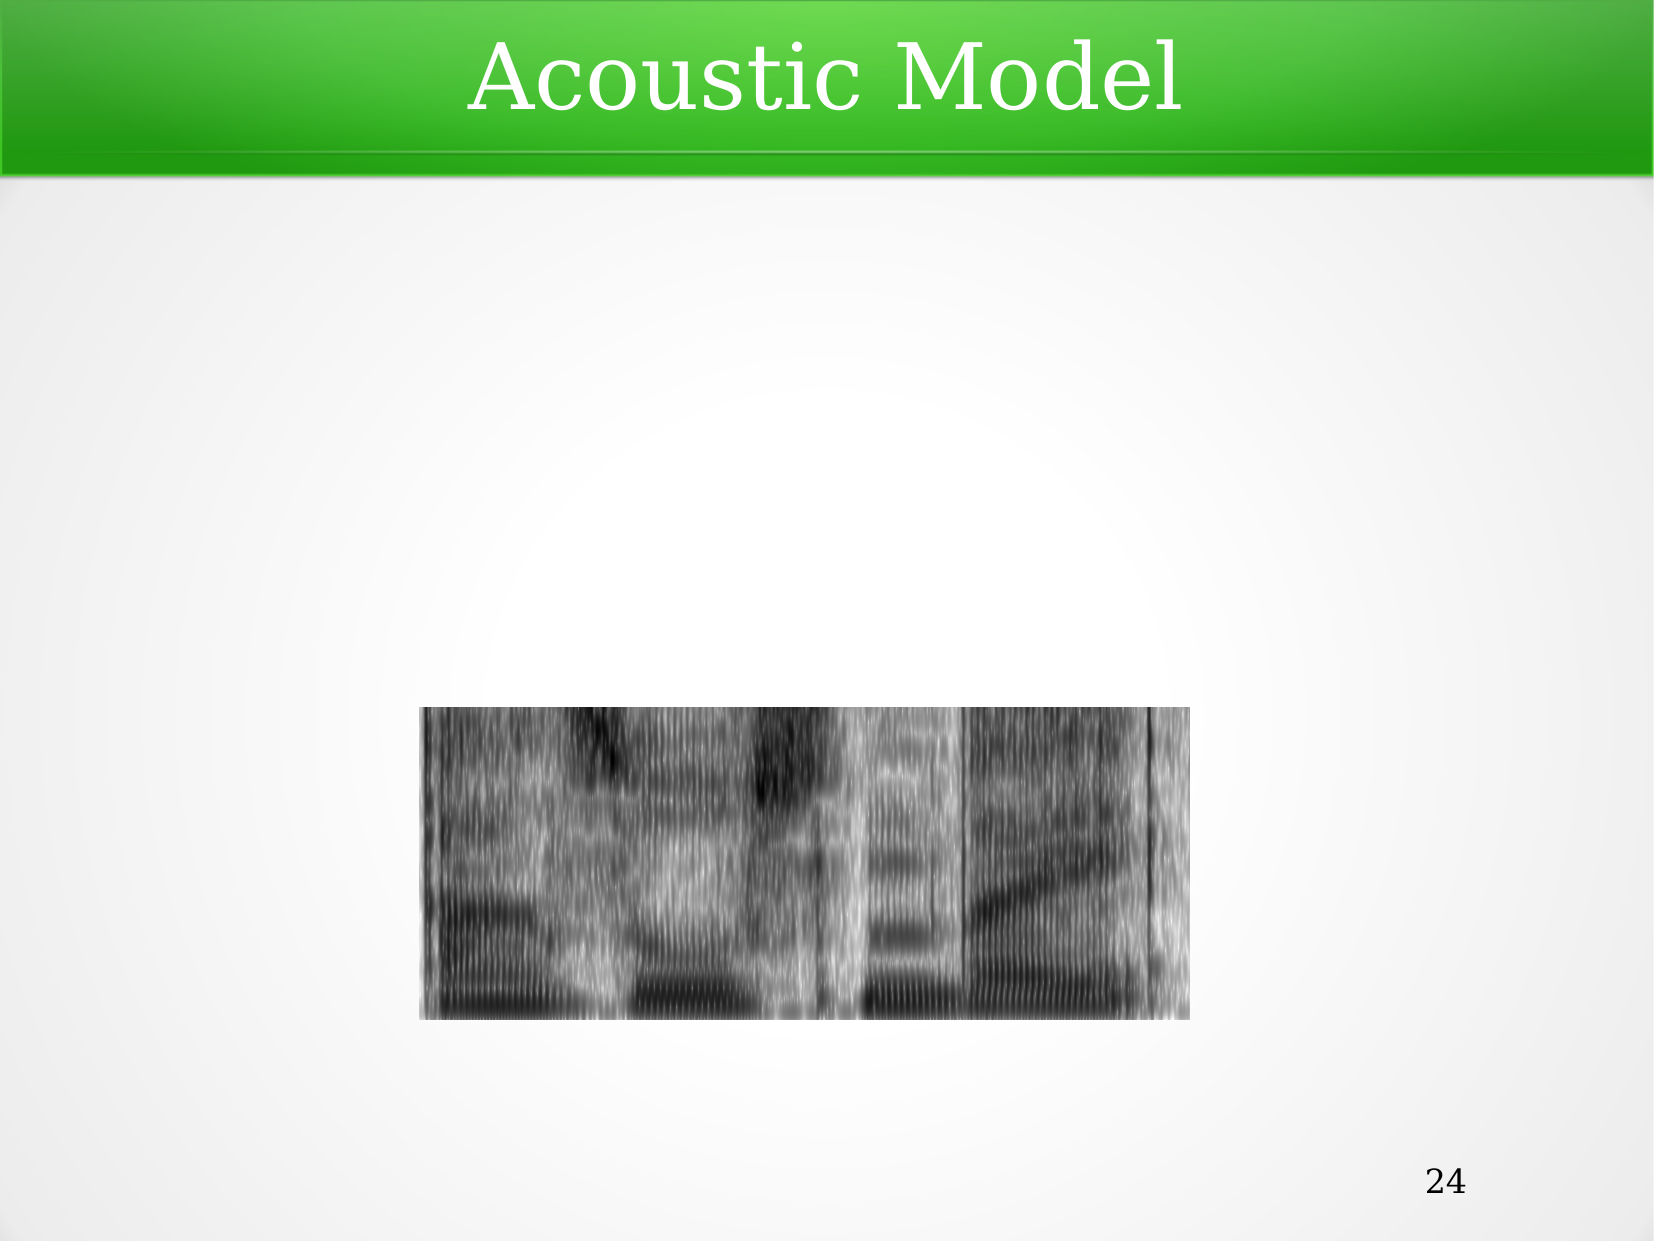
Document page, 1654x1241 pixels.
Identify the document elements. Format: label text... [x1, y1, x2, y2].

picture [0, 0, 1654, 1241]
title Acoustic Model [82, 11, 1571, 154]
